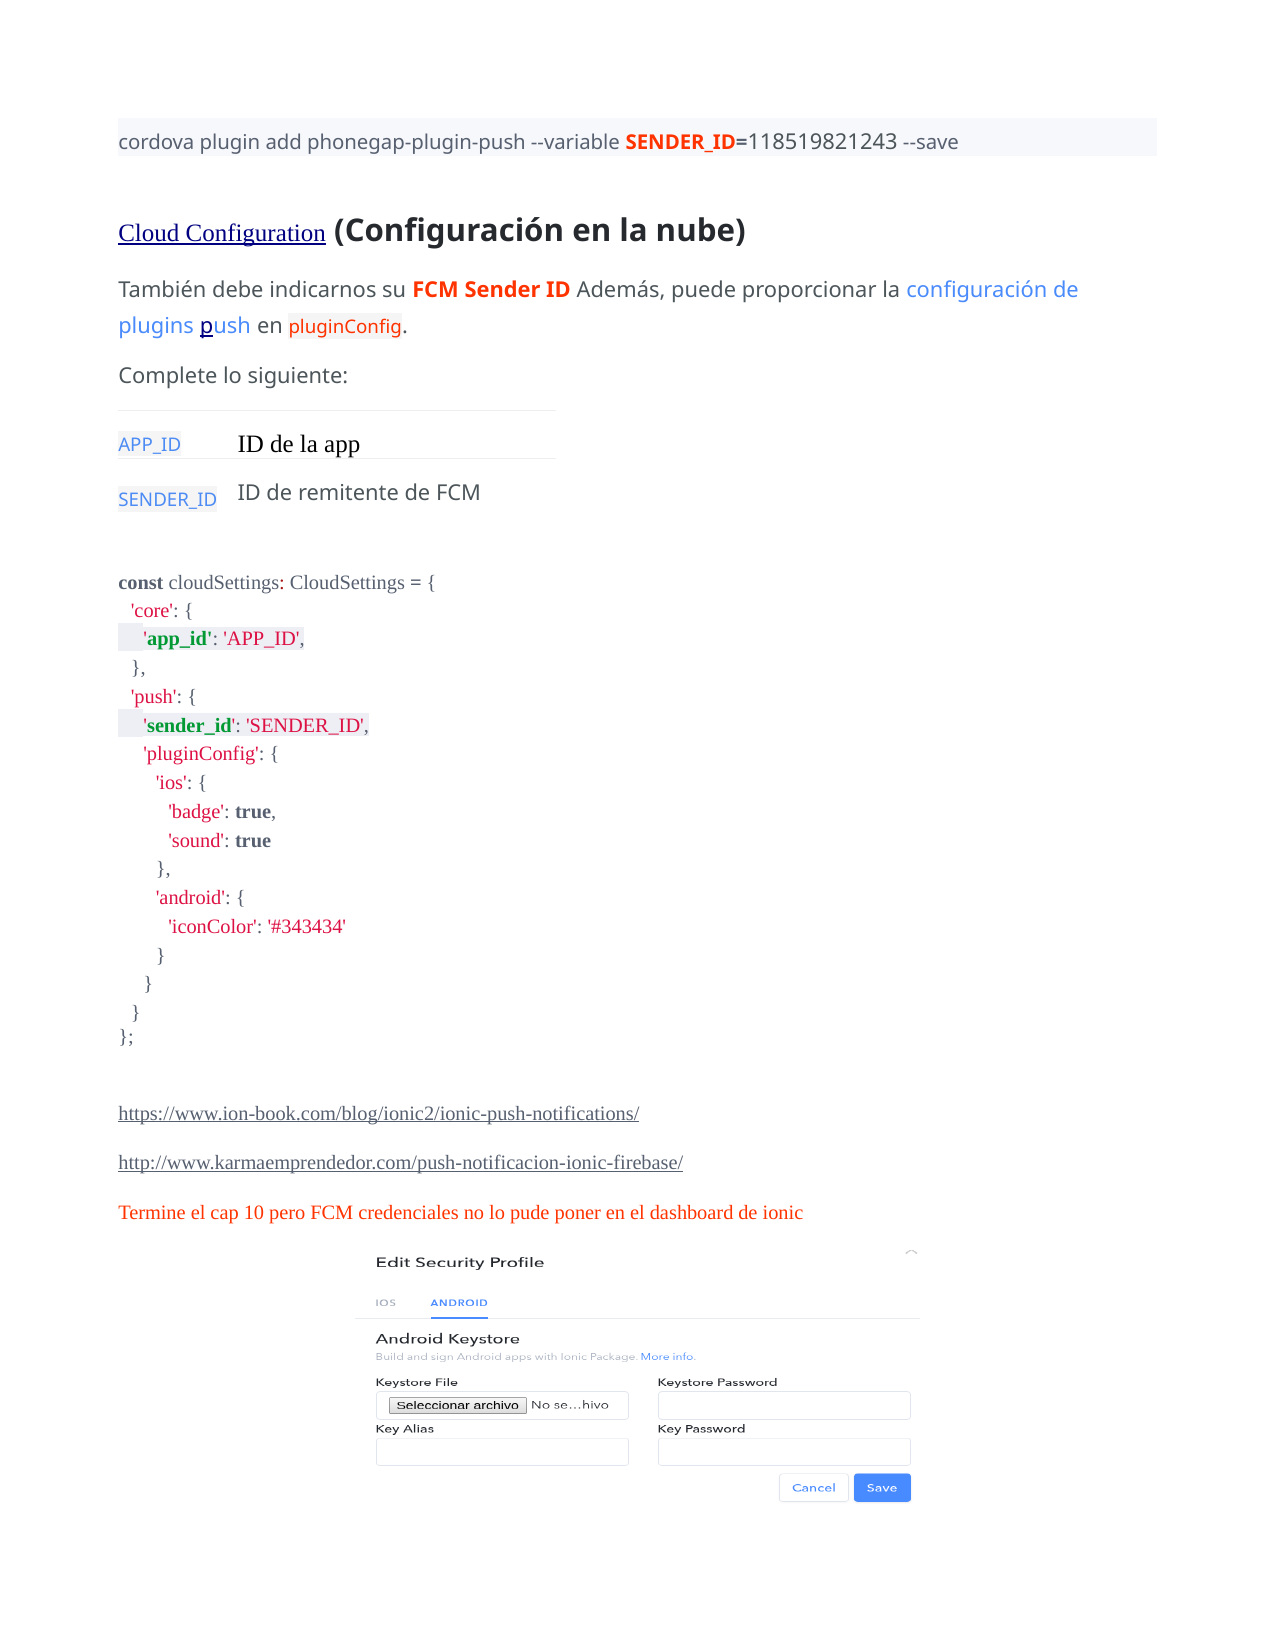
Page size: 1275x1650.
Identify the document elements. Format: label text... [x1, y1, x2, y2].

text Complete lo siguiente: [118, 360, 1157, 390]
table_cell SENDER_ID [118, 459, 237, 521]
text }, [118, 651, 1157, 680]
text http://www.karmaemprendedor.com/push-notificacion-ionic-firebase/ [118, 1151, 1157, 1174]
text 'sound': true [118, 824, 1157, 852]
text 'sender_id': 'SENDER_ID', [118, 709, 1157, 737]
text }, [118, 852, 1157, 881]
text https://www.ion-book.com/blog/ionic2/ionic-push-notifications/ [118, 1101, 1157, 1124]
text cordova plugin add phonegap-plugin-push --variable SENDER_ID=118519821243 --save [118, 118, 1157, 156]
text 'push': { [118, 680, 1157, 709]
text const cloudSettings: CloudSettings = { [118, 570, 1157, 594]
text 'android': { [118, 881, 1157, 910]
text También debe indicarnos su FCM Sender ID Además, puede proporcionar la configuración de plugins push en pluginConfig. [118, 274, 1157, 339]
text 'core': { [118, 594, 1157, 622]
table_header APP_ID [118, 411, 237, 458]
text }; [118, 1025, 1157, 1048]
text 'pluginConfig': { [118, 737, 1157, 766]
picture [355, 1250, 920, 1509]
text 'iconColor': '#343434' [118, 910, 1157, 939]
text Cloud Configuration (Configuración en la nube) [118, 171, 1157, 251]
table_header ID de la app [237, 411, 556, 458]
text Termine el cap 10 pero FCM credenciales no lo pude poner en el dashboard de ionic [118, 1200, 1157, 1224]
text 'ios': { [118, 766, 1157, 795]
text } [118, 967, 1157, 996]
text } [118, 939, 1157, 967]
table_cell ID de remitente de FCM [237, 459, 556, 521]
text 'app_id': 'APP_ID', [118, 622, 1157, 651]
text 'badge': true, [118, 795, 1157, 824]
text } [118, 996, 1157, 1025]
